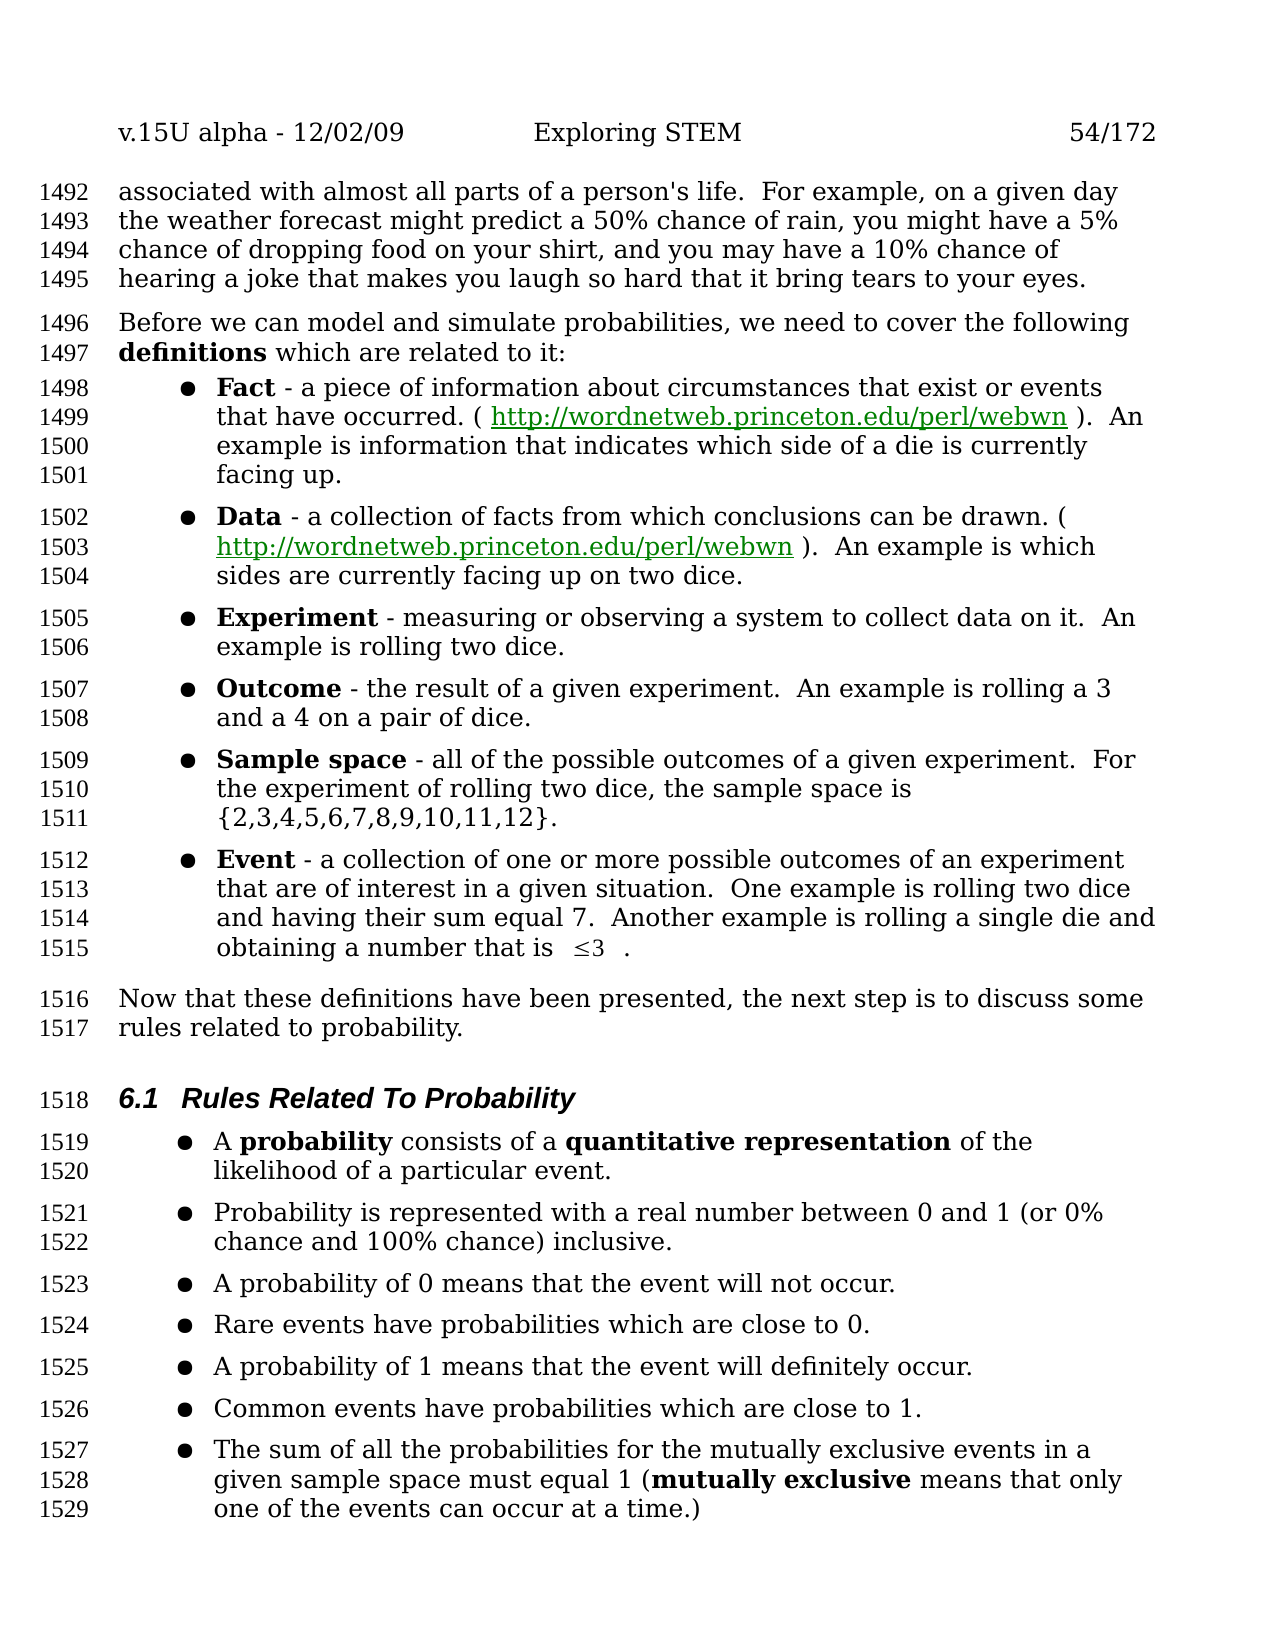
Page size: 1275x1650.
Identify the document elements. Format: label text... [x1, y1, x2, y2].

list The sum of all the probabilities for the mutually exclusive events in a given sample space must equal 1 (mutually exclusive means that only one of the events can occur at a time.) [175, 1436, 1157, 1523]
subtitle Rules Related To Probability [118, 1082, 1157, 1115]
list Event - a collection of one or more possible outcomes of an experiment that are of interest in a given situation. One example is rolling two dice and having their sum equal 7. Another example is rolling a single die and obtaining a number that is. [178, 845, 1157, 963]
list Fact - a piece of information about circumstances that exist or events that have occurred. ( http://wordnetweb.princeton.edu/perl/webwn ). An example is information that indicates which side of a die is currently facing up. [178, 373, 1157, 490]
list A probability of 1 means that the event will definitely occur. [175, 1352, 1157, 1381]
list A probability of 0 means that the event will not occur. [175, 1269, 1157, 1298]
list A probability consists of a quantitative representation of the likelihood of a particular event. [175, 1127, 1157, 1186]
list Sample space - all of the possible outcomes of a given experiment. For the experiment of rolling two dice, the sample space is {2,3,4,5,6,7,8,9,10,11,12}. [178, 745, 1157, 832]
list Data - a collection of facts from which conclusions can be drawn. ( http://wordnetweb.princeton.edu/perl/webwn ). An example is which sides are currently facing up on two dice. [178, 502, 1157, 590]
list Rare events have probabilities which are close to 0. [175, 1311, 1157, 1340]
list Common events have probabilities which are close to 1. [175, 1394, 1157, 1423]
text associated with almost all parts of a person's life. For example, on a given day the weather forecast might predict a 50% chance of rain, you might have a 5% chance of dropping food on your shirt, and you may have a 10% chance of hearing a joke that makes you laugh so hard that it bring tears to your eyes. [118, 177, 1157, 293]
list Outcome - the result of a given experiment. An example is rolling a 3 and a 4 on a pair of dice. [178, 674, 1157, 732]
text Before we can model and simulate probabilities, we need to cover the following definitions which are related to it: [118, 308, 1157, 367]
text Now that these definitions have been presented, the next step is to discuss some rules related to probability. [118, 984, 1157, 1042]
list Experiment - measuring or observing a system to collect data on it. An example is rolling two dice. [178, 603, 1157, 661]
list Probability is represented with a real number between 0 and 1 (or 0% chance and 100% chance) inclusive. [175, 1198, 1157, 1256]
